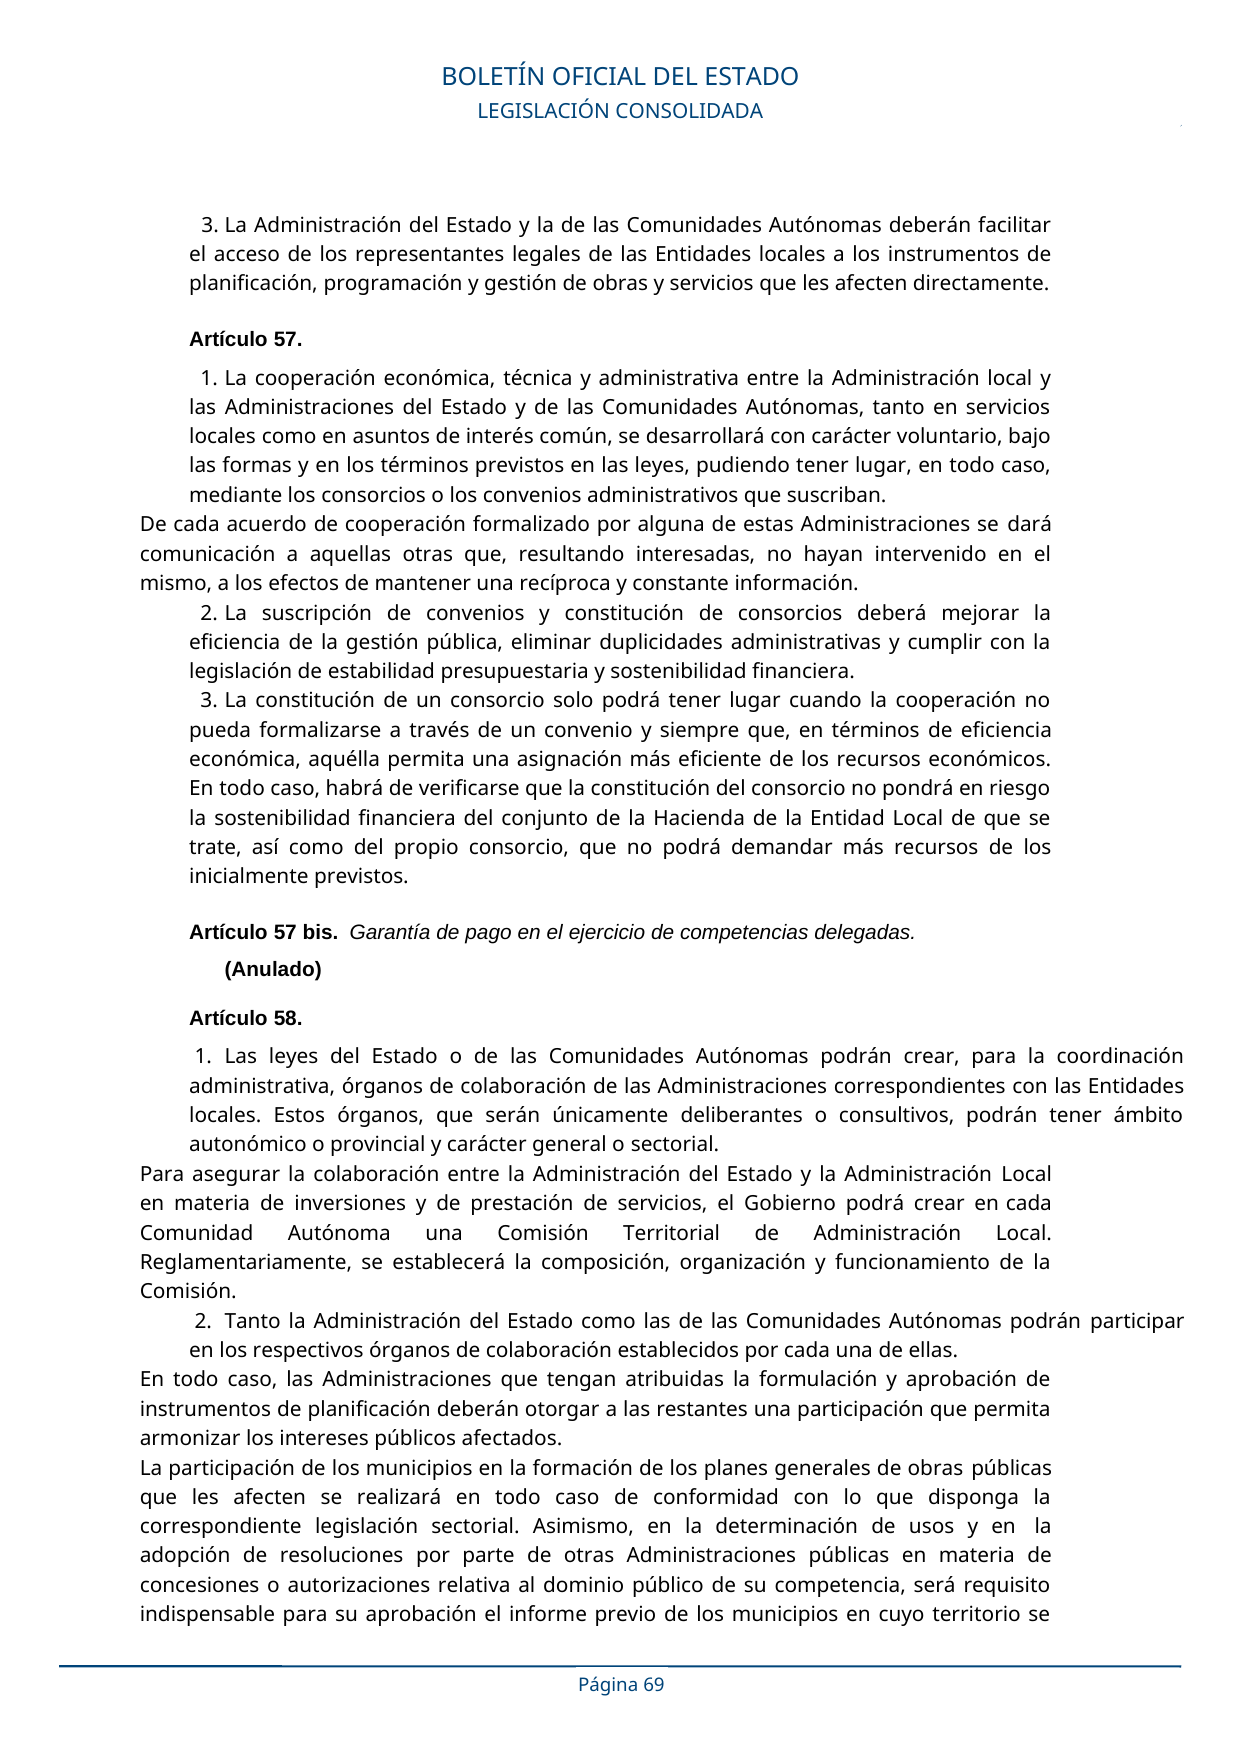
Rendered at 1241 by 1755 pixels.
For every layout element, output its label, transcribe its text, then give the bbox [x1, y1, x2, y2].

list La suscripción de convenios y constitución de consorcios deberá mejorar la eficiencia de la gestión pública, eliminar duplicidades administrativas y cumplir con la legislación de estabilidad presupuestaria y sostenibilidad financiera. [165, 598, 1052, 684]
list Tanto la Administración del Estado como las de las Comunidades Autónomas podrán participar en los respectivos órganos de colaboración establecidos por cada una de ellas. [159, 1306, 1184, 1363]
text Para asegurar la colaboración entre la Administración del Estado y la Administración Local en materia de inversiones y de prestación de servicios, el Gobierno podrá crear en cada Comunidad Autónoma una Comisión Territorial de Administración Local. Reglamentariamente, se establecerá la composición, organización y funcionamiento de la Comisión. [139, 1159, 1052, 1304]
text En todo caso, las Administraciones que tengan atribuidas la formulación y aprobación de instrumentos de planificación deberán otorgar a las restantes una participación que permita armonizar los intereses públicos afectados. [139, 1364, 1052, 1451]
list La Administración del Estado y la de las Comunidades Autónomas deberán facilitar el acceso de los representantes legales de las Entidades locales a los instrumentos de planificación, programación y gestión de obras y servicios que les afecten directamente. [166, 210, 1052, 297]
list Las leyes del Estado o de las Comunidades Autónomas podrán crear, para la coordinación administrativa, órganos de colaboración de las Administraciones correspondientes con las Entidades locales. Estos órganos, que serán únicamente deliberantes o consultivos, podrán tener ámbito autonómico o provincial y carácter general o sectorial. [159, 1041, 1184, 1158]
list La cooperación económica, técnica y administrativa entre la Administración local y las Administraciones del Estado y de las Comunidades Autónomas, tanto en servicios locales como en asuntos de interés común, se desarrollará con carácter voluntario, bajo las formas y en los términos previstos en las leyes, pudiendo tener lugar, en todo caso, mediante los consorcios o los convenios administrativos que suscriban. [165, 363, 1052, 508]
text Artículo 58. [189, 1005, 1184, 1029]
text De cada acuerdo de cooperación formalizado por alguna de estas Administraciones se dará comunicación a aquellas otras que, resultando interesadas, no hayan intervenido en el mismo, a los efectos de mantener una recíproca y constante información. [139, 509, 1052, 596]
text La participación de los municipios en la formación de los planes generales de obras públicas que les afecten se realizará en todo caso de conformidad con lo que disponga la correspondiente legislación sectorial. Asimismo, en la determinación de usos y en la adopción de resoluciones por parte de otras Administraciones públicas en materia de concesiones o autorizaciones relativa al dominio público de su competencia, será requisito indispensable para su aprobación el informe previo de los municipios en cuyo territorio se [139, 1453, 1052, 1627]
subtitle (Anulado) [224, 957, 1184, 981]
list La constitución de un consorcio solo podrá tener lugar cuando la cooperación no pueda formalizarse a través de un convenio y siempre que, en términos de eficiencia económica, aquélla permita una asignación más eficiente de los recursos económicos. En todo caso, habrá de verificarse que la constitución del consorcio no pondrá en riesgo la sostenibilidad financiera del conjunto de la Hacienda de la Entidad Local de que se trate, así como del propio consorcio, que no podrá demandar más recursos de los inicialmente previstos. [165, 686, 1052, 890]
text Artículo 57 bis. Garantía de pago en el ejercicio de competencias delegadas. [189, 920, 1184, 944]
subtitle Artículo 57. [189, 327, 1184, 351]
